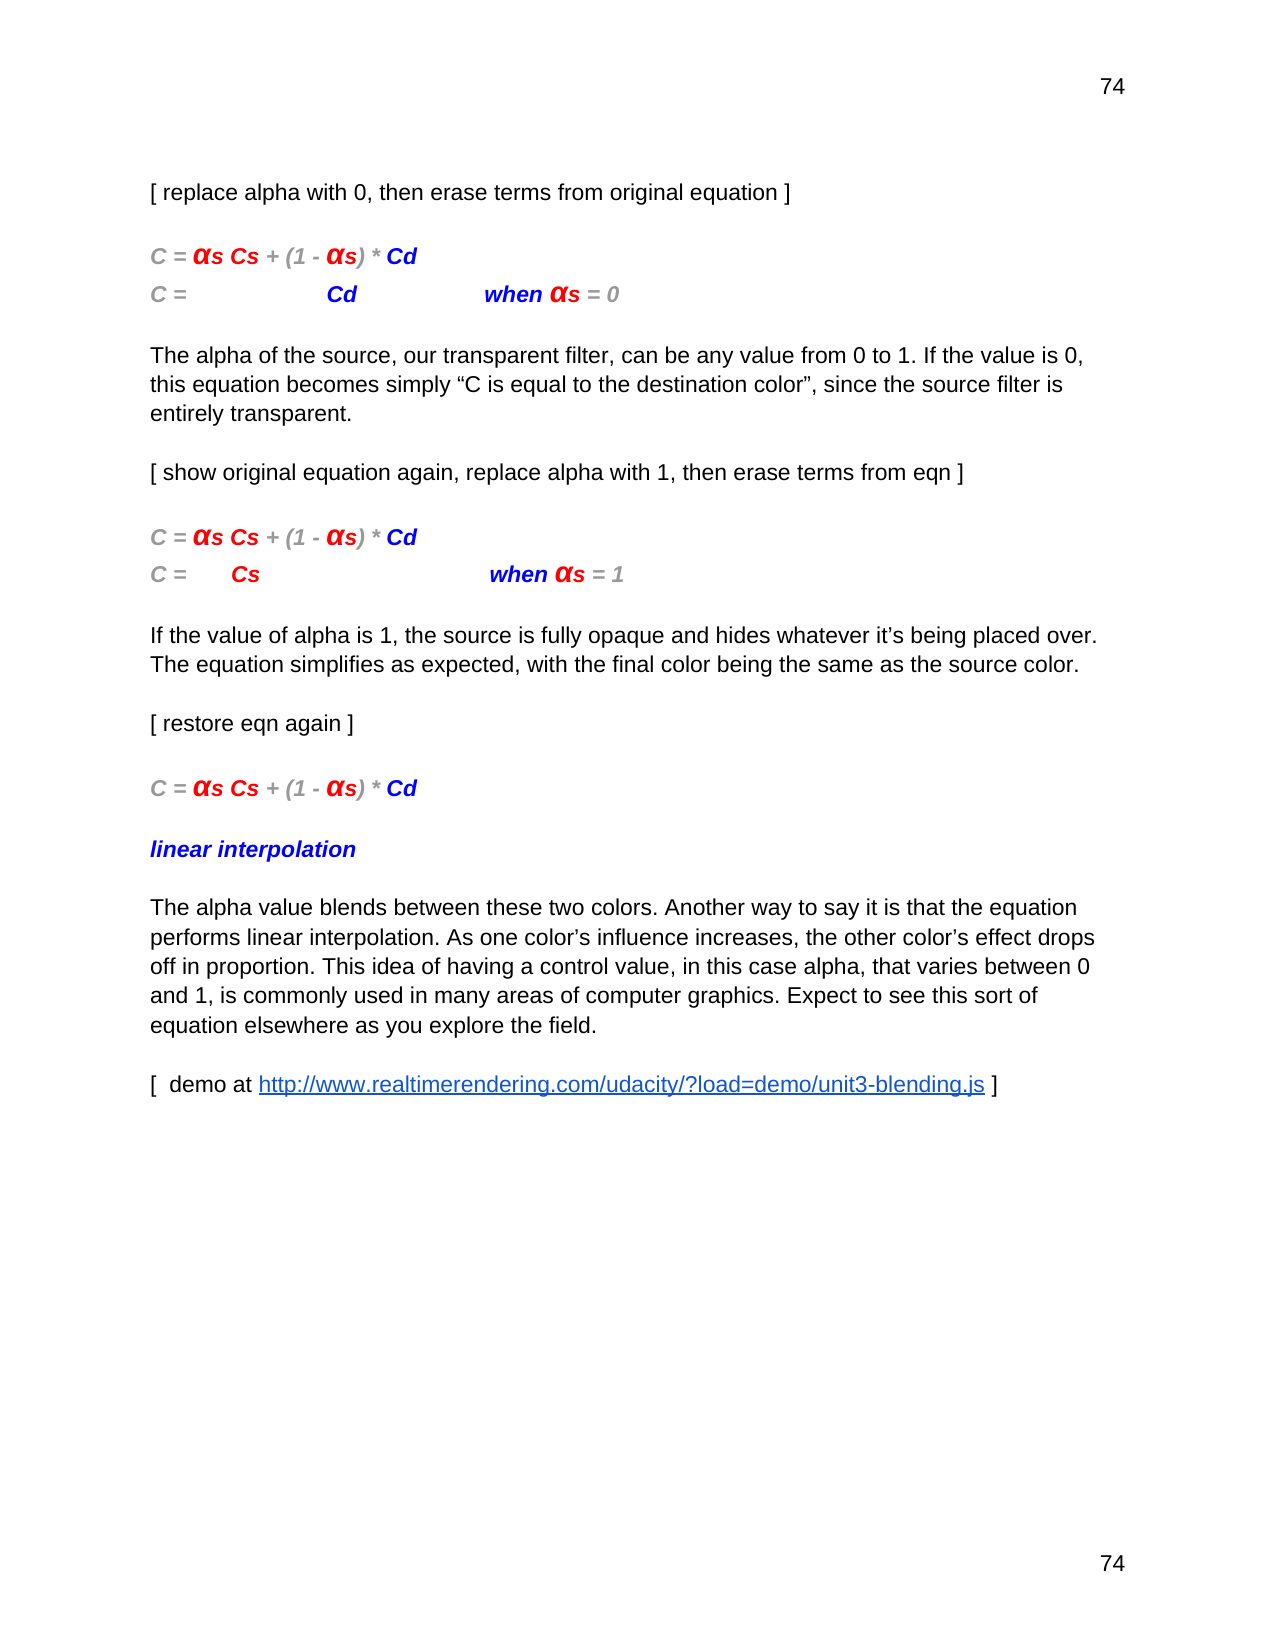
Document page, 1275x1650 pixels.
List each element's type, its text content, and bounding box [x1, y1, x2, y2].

text C = Cs when αs = 1 [150, 556, 1125, 588]
text C = αs Cs + (1 - αs) * Cd [150, 238, 1125, 271]
text [ replace alpha with 0, then erase terms from original equation ] [150, 179, 1125, 205]
text [ demo at http://www.realtimerendering.com/udacity/?load=demo/unit3-blending.js ] [150, 1071, 1125, 1097]
text C = Cd when αs = 0 [150, 276, 1125, 308]
text If the value of alpha is 1, the source is fully opaque and hides whatever it’s being placed over. The equation simplifies as expected, with the final color being the same as the source color. [150, 623, 1125, 678]
text [ show original equation again, replace alpha with 1, then erase terms from eqn ] [150, 460, 1125, 485]
text C = αs Cs + (1 - αs) * Cd [150, 769, 1125, 802]
text The alpha of the source, our transparent filter, can be any value from 0 to 1. If the value is 0, this equation becomes simply “C is equal to the destination color”, since the source filter is entirely transparent. [150, 342, 1125, 427]
text C = αs Cs + (1 - αs) * Cd [150, 518, 1125, 551]
text linear interpolation [150, 836, 1125, 862]
text [ restore eqn again ] [150, 711, 1125, 736]
text The alpha value blends between these two colors. Another way to say it is that the equation performs linear interpolation. As one color’s influence increases, the other color’s effect drops off in proportion. This idea of having a control value, in this case alpha, that varies between 0 and 1, is commonly used in many areas of computer graphics. Expect to see this sort of equation elsewhere as you explore the field. [150, 895, 1125, 1038]
